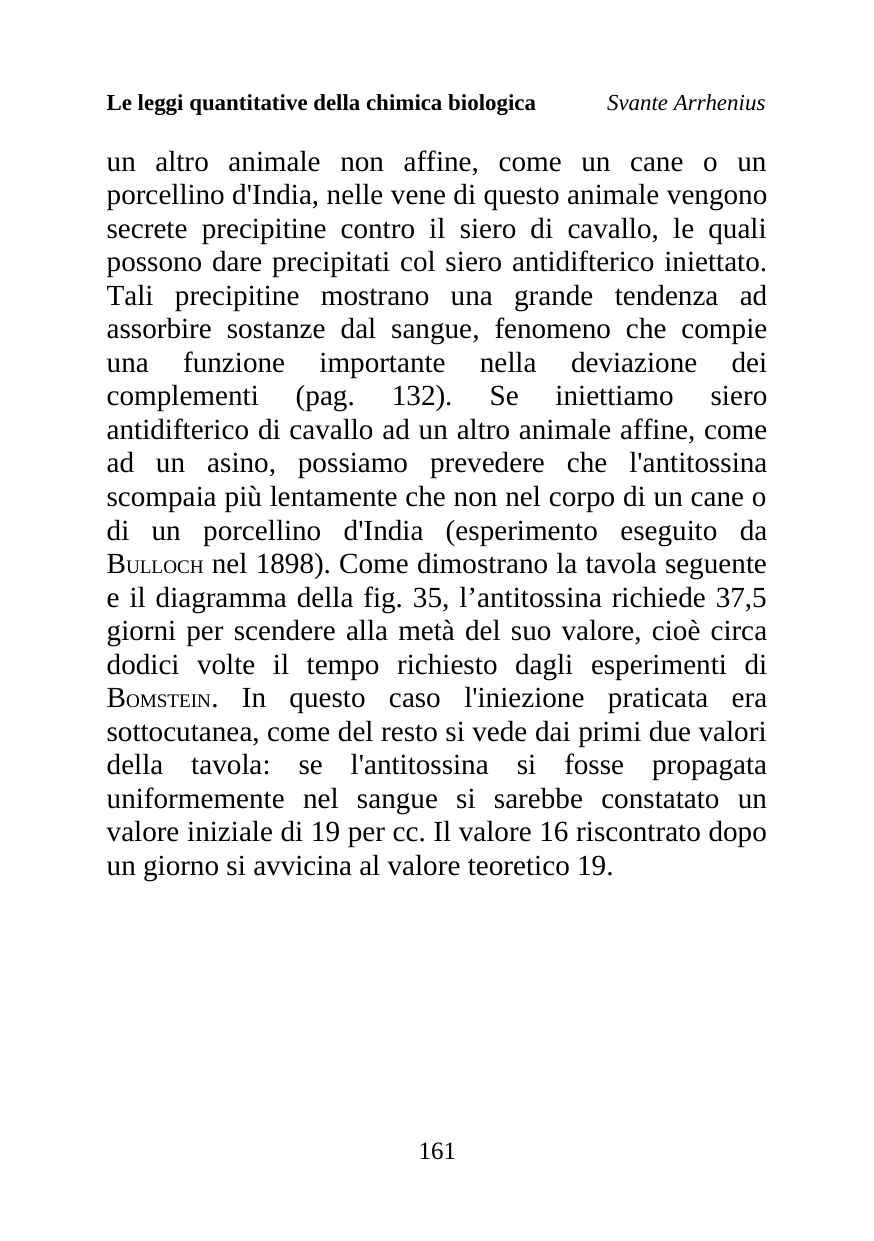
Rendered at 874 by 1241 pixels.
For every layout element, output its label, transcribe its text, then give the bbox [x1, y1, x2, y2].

text un altro animale non affine, come un cane o un porcellino d'India, nelle vene di questo animale vengono secrete precipitine contro il siero di cavallo, le quali possono dare precipitati col siero antidifterico iniettato. Tali precipitine mostrano una grande tendenza ad assorbire sostanze dal sangue, fenomeno che compie una funzione importante nella deviazione dei complementi (pag. 132). Se iniettiamo siero antidifterico di cavallo ad un altro animale affine, come ad un asino, possiamo prevedere che l'antitossina scompaia più lentamente che non nel corpo di un cane o di un porcellino d'India (esperimento eseguito da Bulloch nel 1898). Come dimostrano la tavola seguente e il diagramma della fig. 35, l’antitossina richiede 37,5 giorni per scendere alla metà del suo valore, cioè circa dodici volte il tempo richiesto dagli esperimenti di Bomstein. In questo caso l'iniezione praticata era sottocutanea, come del resto si vede dai primi due valori della tavola: se l'antitossina si fosse propagata uniformemente nel sangue si sarebbe constatato un valore iniziale di 19 per cc. Il valore 16 riscontrato dopo un giorno si avvicina al valore teoretico 19. [106, 144, 768, 882]
